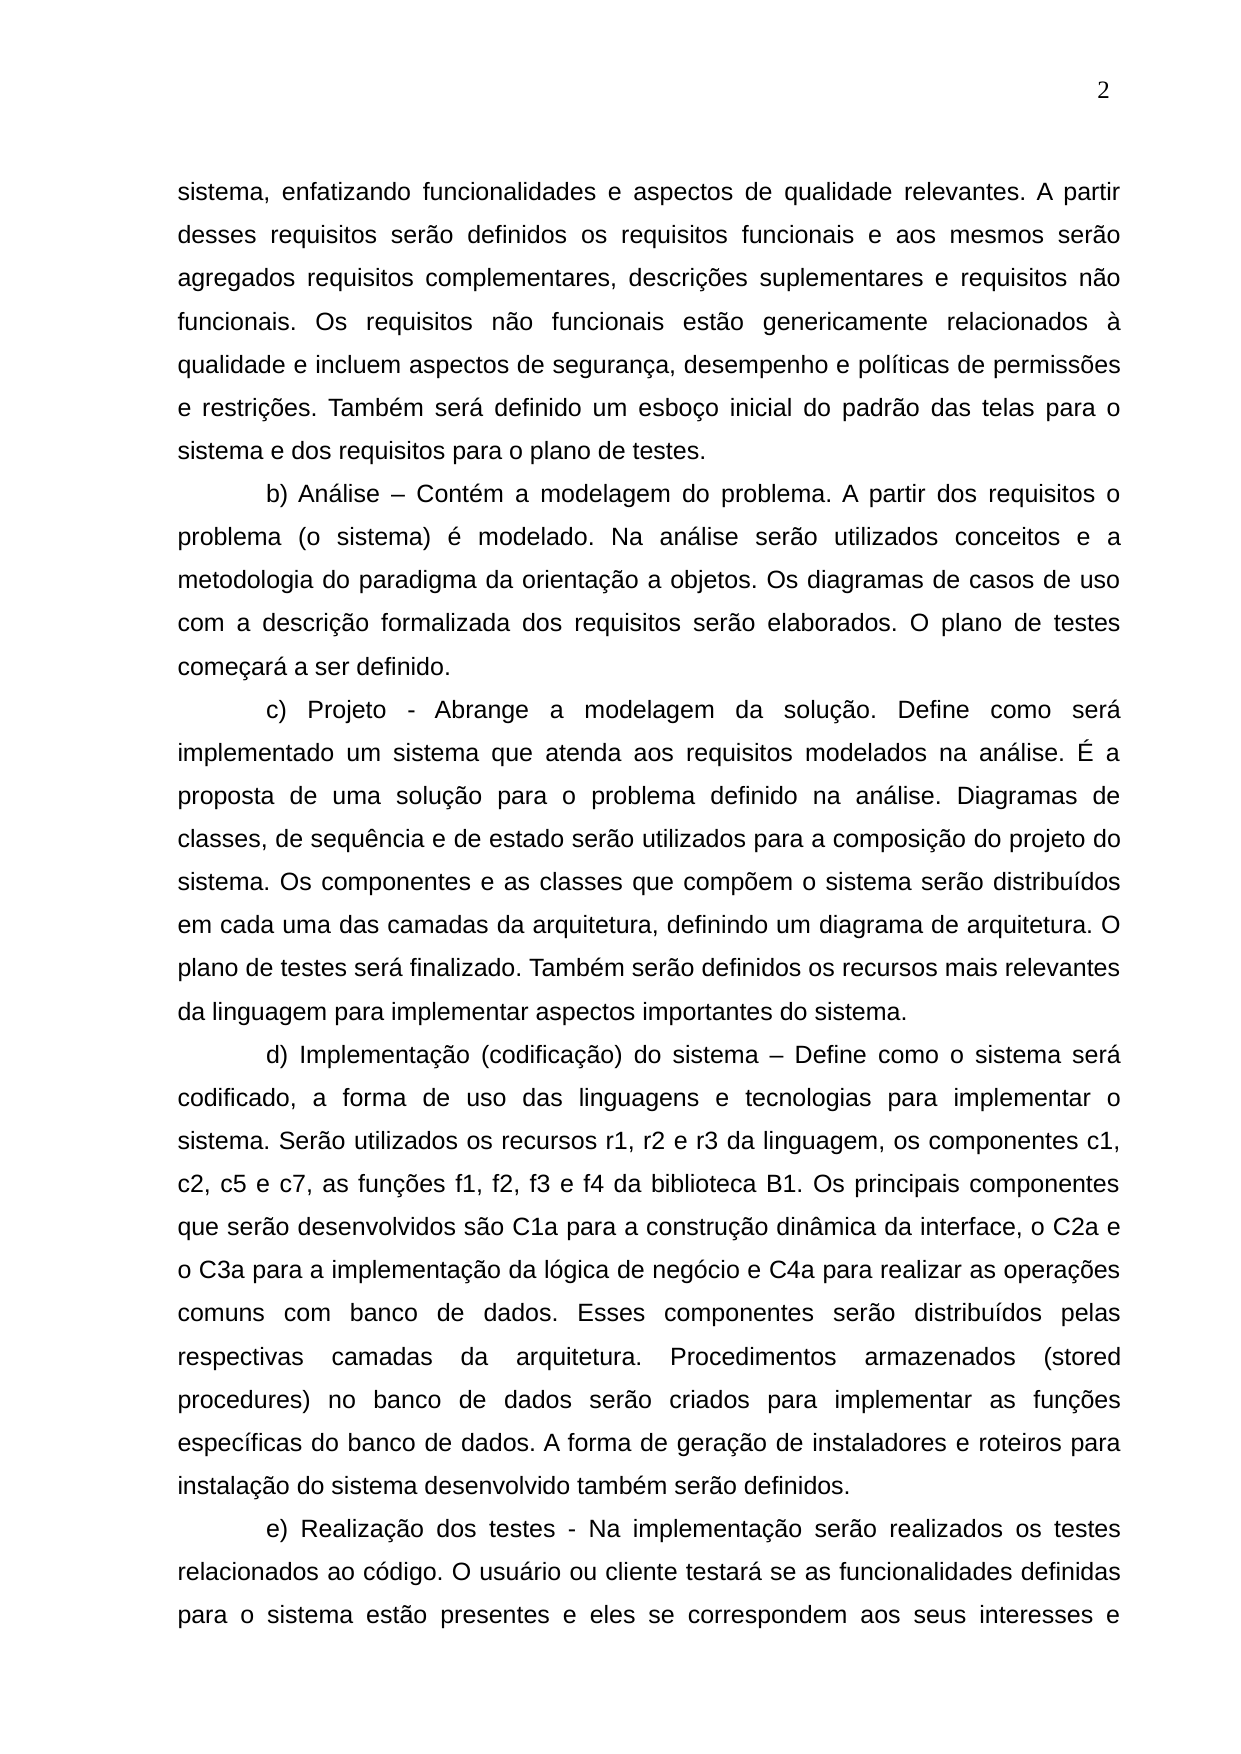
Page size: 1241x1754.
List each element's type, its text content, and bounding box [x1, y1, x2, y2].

text c) Projeto - Abrange a modelagem da solução. Define como será implementado um sistema que atenda aos requisitos modelados na análise. É a proposta de uma solução para o problema definido na análise. Diagramas de classes, de sequência e de estado serão utilizados para a composição do projeto do sistema. Os componentes e as classes que compõem o sistema serão distribuídos em cada uma das camadas da arquitetura, definindo um diagrama de arquitetura. O plano de testes será finalizado. Também serão definidos os recursos mais relevantes da linguagem para implementar aspectos importantes do sistema. [177, 695, 1122, 1025]
text d) Implementação (codificação) do sistema – Define como o sistema será codificado, a forma de uso das linguagens e tecnologias para implementar o sistema. Serão utilizados os recursos r1, r2 e r3 da linguagem, os componentes c1, c2, c5 e c7, as funções f1, f2, f3 e f4 da biblioteca B1. Os principais componentes que serão desenvolvidos são C1a para a construção dinâmica da interface, o C2a e o C3a para a implementação da lógica de negócio e C4a para realizar as operações comuns com banco de dados. Esses componentes serão distribuídos pelas respectivas camadas da arquitetura. Procedimentos armazenados (stored procedures) no banco de dados serão criados para implementar as funções específicas do banco de dados. A forma de geração de instaladores e roteiros para instalação do sistema desenvolvido também serão definidos. [177, 1040, 1122, 1500]
text b) Análise – Contém a modelagem do problema. A partir dos requisitos o problema (o sistema) é modelado. Na análise serão utilizados conceitos e a metodologia do paradigma da orientação a objetos. Os diagramas de casos de uso com a descrição formalizada dos requisitos serão elaborados. O plano de testes começará a ser definido. [177, 479, 1122, 680]
text e) Realização dos testes - Na implementação serão realizados os testes relacionados ao código. O usuário ou cliente testará se as funcionalidades definidas para o sistema estão presentes e eles se correspondem aos seus interesses e [177, 1514, 1122, 1629]
text sistema, enfatizando funcionalidades e aspectos de qualidade relevantes. A partir desses requisitos serão definidos os requisitos funcionais e aos mesmos serão agregados requisitos complementares, descrições suplementares e requisitos não funcionais. Os requisitos não funcionais estão genericamente relacionados à qualidade e incluem aspectos de segurança, desempenho e políticas de permissões e restrições. Também será definido um esboço inicial do padrão das telas para o sistema e dos requisitos para o plano de testes. [177, 177, 1122, 465]
